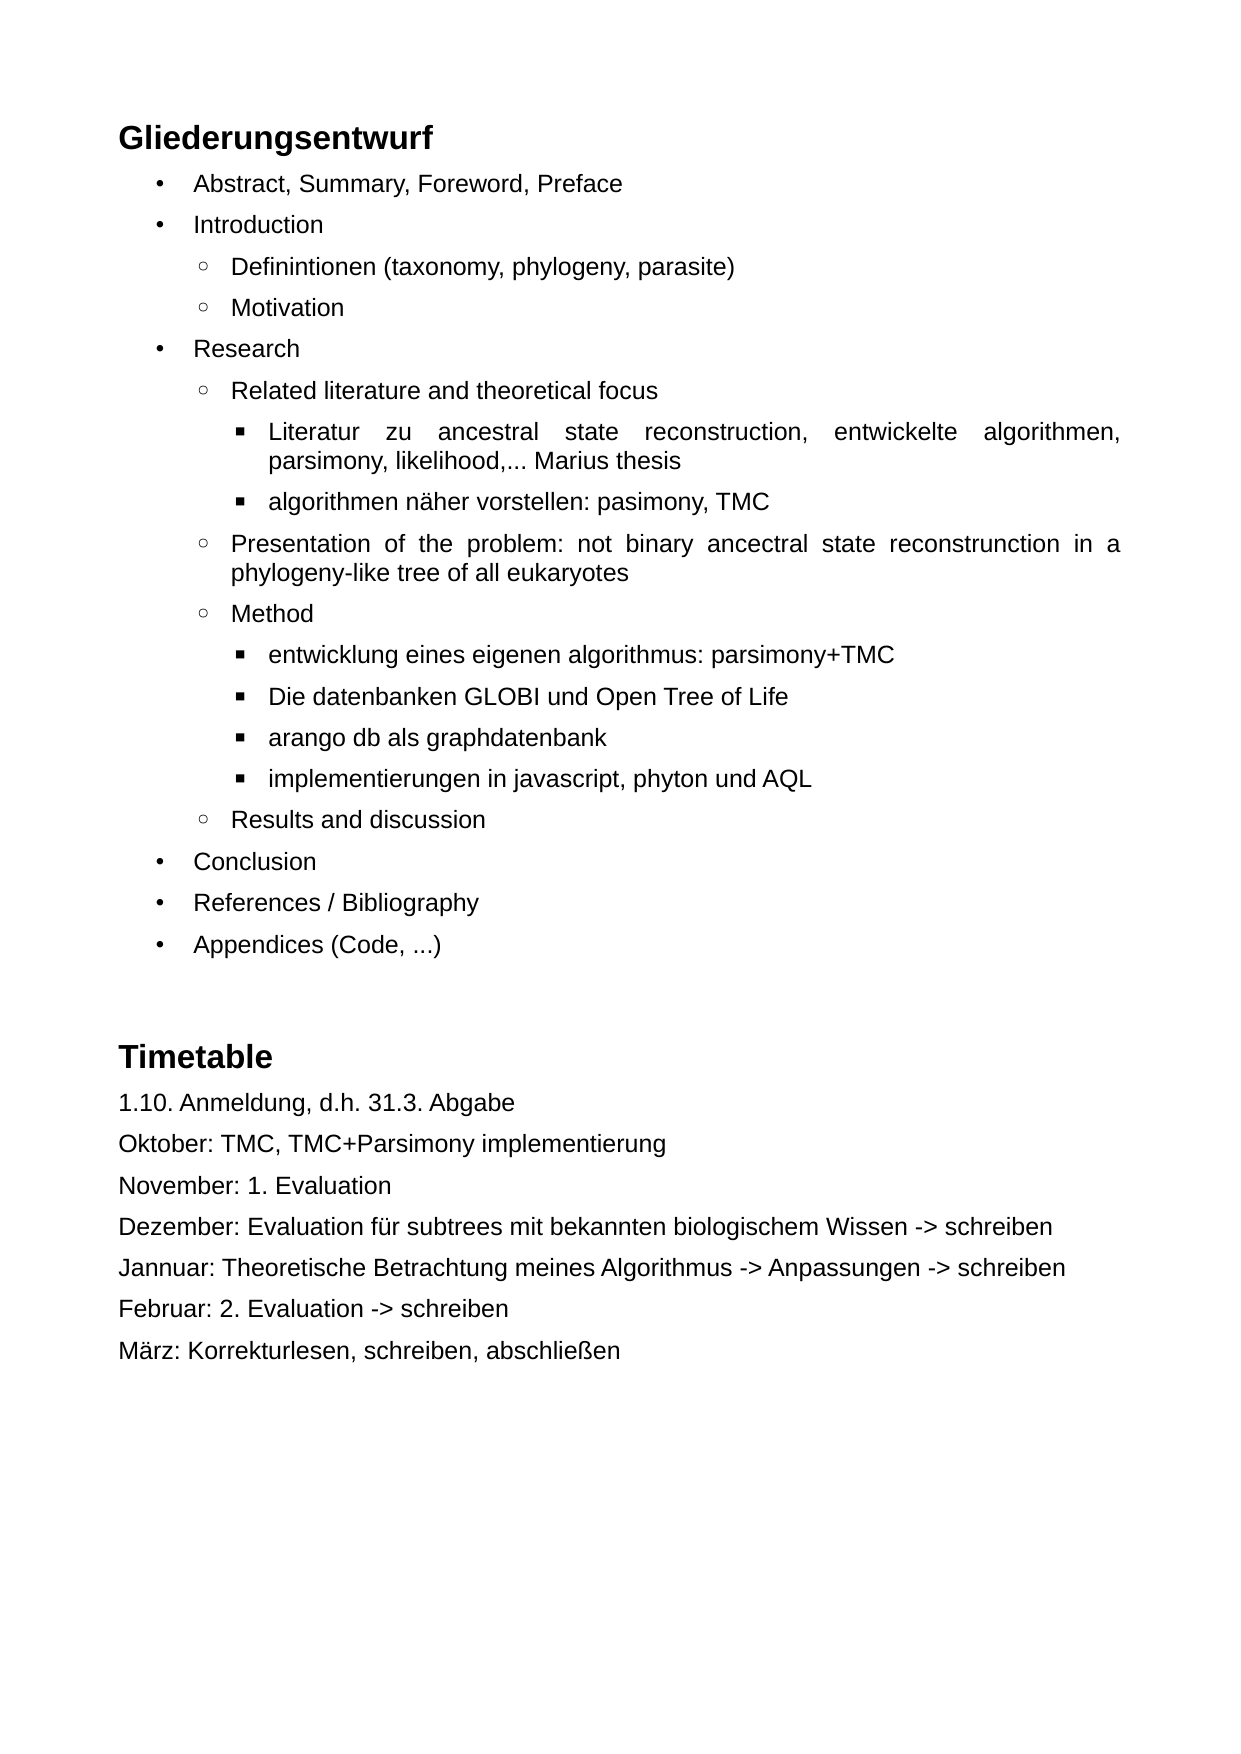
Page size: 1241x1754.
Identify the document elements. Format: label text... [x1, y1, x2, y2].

subtitle Gliederungsentwurf [118, 118, 1122, 157]
list Definintionen (taxonomy, phylogeny, parasite) [193, 252, 1122, 281]
list Results and discussion [193, 806, 1122, 834]
text 1.10. Anmeldung, d.h. 31.3. Abgabe [118, 1088, 1122, 1117]
list Motivation [193, 293, 1122, 322]
text Oktober: TMC, TMC+Parsimony implementierung [118, 1129, 1122, 1158]
list Literatur zu ancestral state reconstruction, entwickelte algorithmen, parsimony, likelihood,... Marius thesis [231, 417, 1122, 475]
list arango db als graphdatenbank [231, 723, 1122, 752]
list Research [156, 334, 1122, 363]
text Dezember: Evaluation für subtrees mit bekannten biologischem Wissen -> schreiben [118, 1212, 1122, 1241]
list Die datenbanken GLOBI und Open Tree of Life [231, 681, 1122, 710]
text Jannuar: Theoretische Betrachtung meines Algorithmus -> Anpassungen -> schreiben [118, 1253, 1122, 1282]
list Conclusion [156, 847, 1122, 876]
text März: Korrekturlesen, schreiben, abschließen [118, 1336, 1122, 1364]
list Introduction [156, 210, 1122, 239]
list implementierungen in javascript, phyton und AQL [231, 764, 1122, 793]
text November: 1. Evaluation [118, 1171, 1122, 1199]
list Abstract, Summary, Foreword, Preface [156, 169, 1122, 198]
list algorithmen näher vorstellen: pasimony, TMC [231, 487, 1122, 516]
list Presentation of the problem: not binary ancectral state reconstrunction in a phylogeny-like tree of all eukaryotes [193, 529, 1122, 586]
list Related literature and theoretical focus [193, 376, 1122, 405]
text Februar: 2. Evaluation -> schreiben [118, 1294, 1122, 1323]
subtitle Timetable [118, 1037, 1122, 1076]
list entwicklung eines eigenen algorithmus: parsimony+TMC [231, 640, 1122, 669]
list Method [193, 599, 1122, 628]
list References / Bibliography [156, 888, 1122, 917]
list Appendices (Code, ...) [156, 929, 1122, 958]
